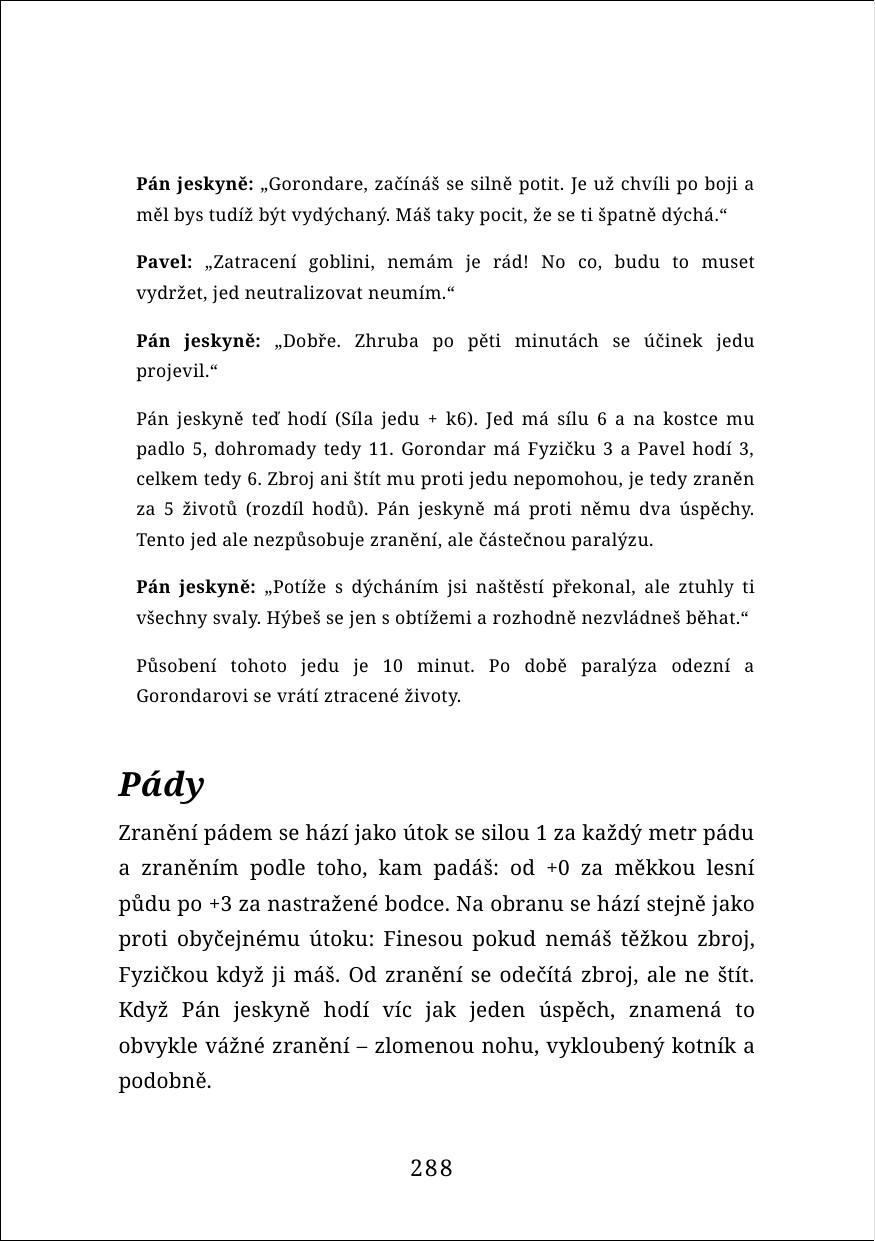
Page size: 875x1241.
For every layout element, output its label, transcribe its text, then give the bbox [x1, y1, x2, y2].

text Pán jeskyně: „Dobře. Zhruba po pěti minutách se účinek jedu projevil.“ [136, 328, 756, 382]
text Zranění pádem se hází jako útok se silou 1 za každý metr pádu a zraněním podle toho, kam padáš: od +0 za měkkou lesní půdu po +3 za nastražené bodce. Na obranu se hází stejně jako proti obyčejnému útoku: Finesou pokud nemáš těžkou zbroj, Fyzičkou když ji máš. Od zranění se odečítá zbroj, ale ne štít. Když Pán jeskyně hodí víc jak jeden úspěch, znamená to obvykle vážné zranění – zlomenou nohu, vykloubený kotník a podobně. [118, 818, 756, 1095]
subtitle Pády [118, 761, 756, 806]
text Pán jeskyně: „Gorondare, začínáš se silně potit. Je už chvíli po boji a měl bys tudíž být vydýchaný. Máš taky pocit, že se ti špatně dýchá.“ [136, 172, 756, 226]
text Působení tohoto jedu je 10 minut. Po době paralýza odezní a Gorondarovi se vrátí ztracené životy. [136, 653, 756, 707]
text Pán jeskyně: „Potíže s dýcháním jsi naštěstí překonal, ale ztuhly ti všechny svaly. Hýbeš se jen s obtížemi a rozhodně nezvládneš běhat.“ [136, 575, 756, 629]
text Pán jeskyně teď hodí (Síla jedu + k6). Jed má sílu 6 a na kostce mu padlo 5, dohromady tedy 11. Gorondar má Fyzičku 3 a Pavel hodí 3, celkem tedy 6. Zbroj ani štít mu proti jedu nepomohou, je tedy zraněn za 5 životů (rozdíl hodů). Pán jeskyně má proti němu dva úspěchy. Tento jed ale nezpůsobuje zranění, ale částečnou paralýzu. [136, 406, 756, 551]
text Pavel: „Zatracení goblini, nemám je rád! No co, budu to muset vydržet, jed neutralizovat neumím.“ [136, 250, 756, 304]
